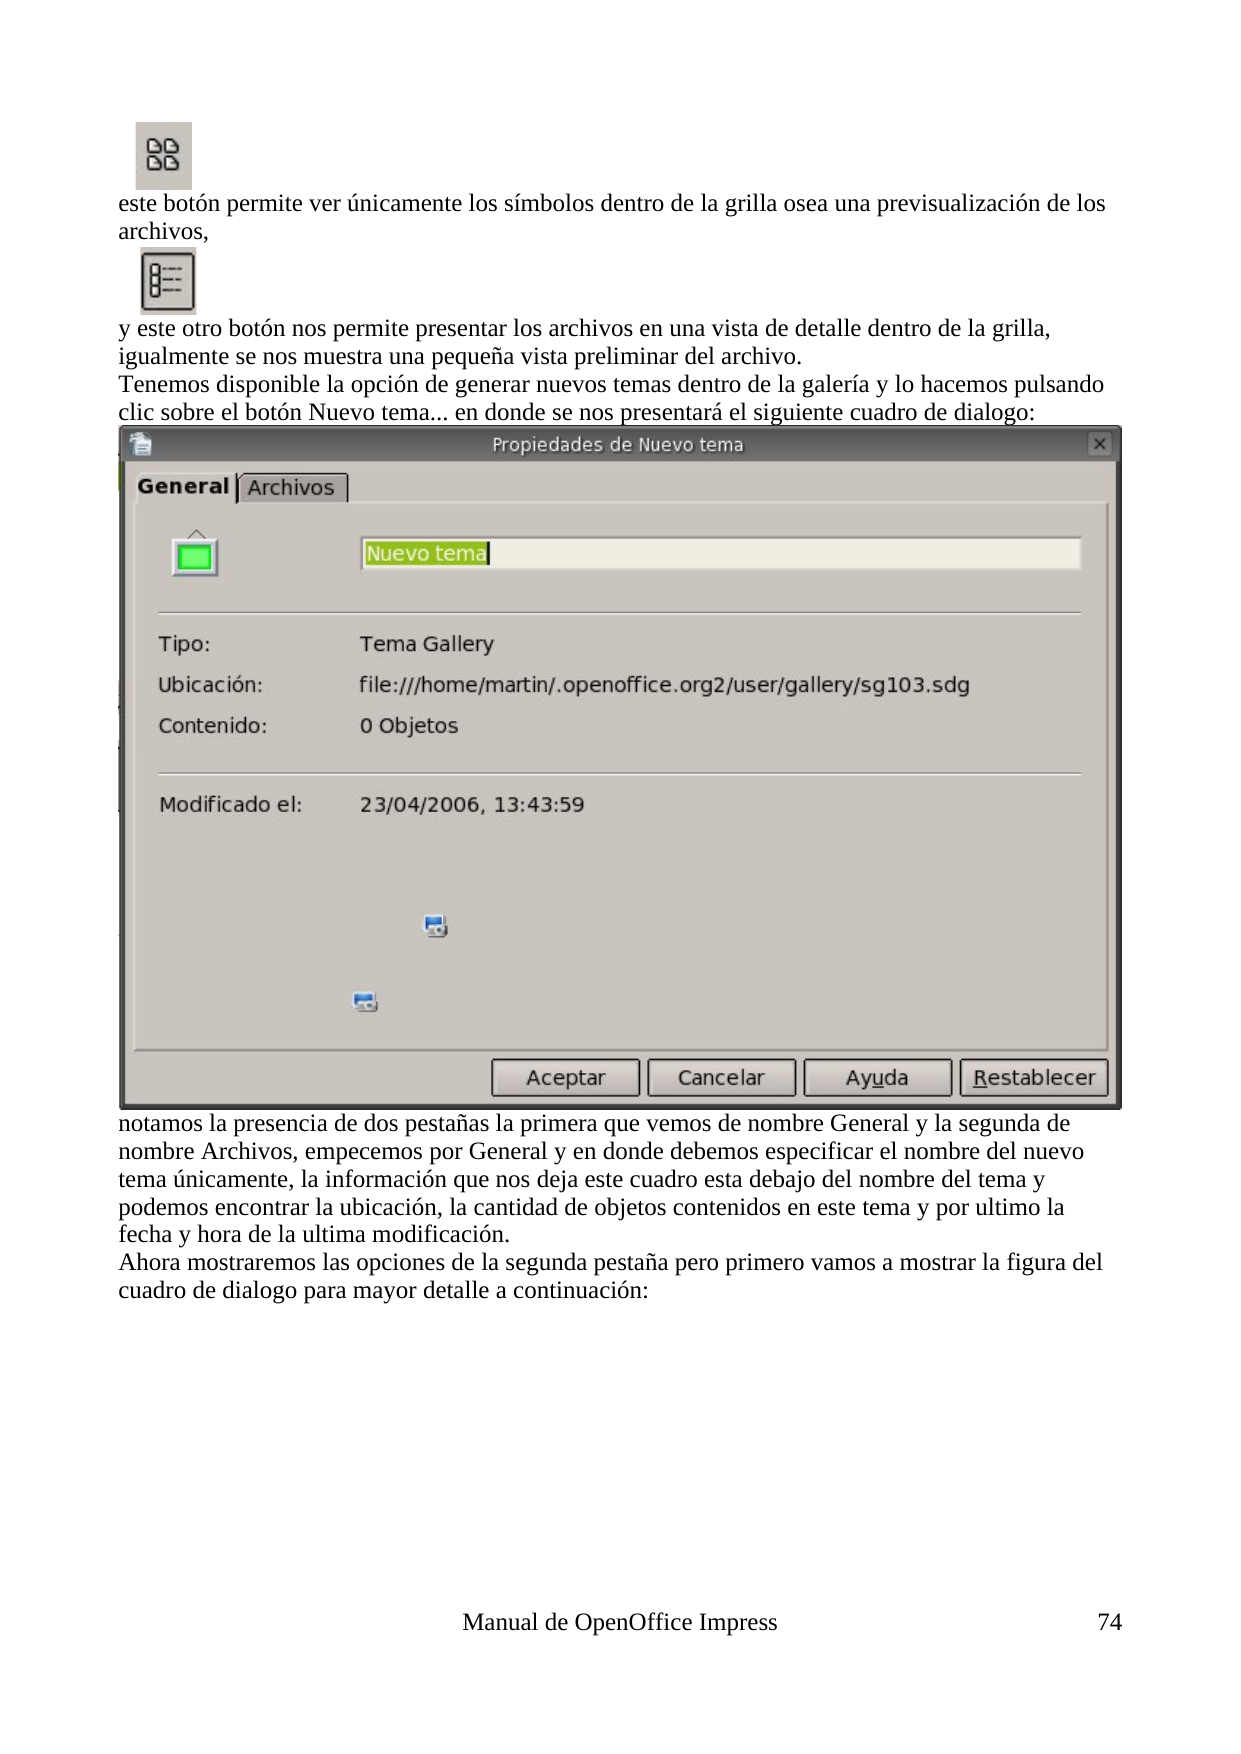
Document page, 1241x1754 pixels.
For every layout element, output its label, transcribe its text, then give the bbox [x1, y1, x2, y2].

text notamos la presencia de dos pestañas la primera que vemos de nombre General y la segunda de nombre Archivos, empecemos por General y en donde debemos especificar el nombre del nuevo tema únicamente, la información que nos deja este cuadro esta debajo del nombre del tema y podemos encontrar la ubicación, la cantidad de objetos contenidos en este tema y por ultimo la fecha y hora de la ultima modificación. [118, 1110, 1122, 1248]
text Ahora mostraremos las opciones de la segunda pestaña pero primero vamos a mostrar la figura del cuadro de dialogo para mayor detalle a continuación: [118, 1248, 1122, 1303]
picture [135, 122, 192, 190]
text Tenemos disponible la opción de generar nuevos temas dentro de la galería y lo hacemos pulsando clic sobre el botón Nuevo tema... en donde se nos presentará el siguiente cuadro de dialogo: [118, 370, 1122, 425]
text y este otro botón nos permite presentar los archivos en una vista de detalle dentro de la grilla, igualmente se nos muestra una pequeña vista preliminar del archivo. [118, 315, 1122, 370]
picture [140, 247, 197, 315]
text este botón permite ver únicamente los símbolos dentro de la grilla osea una previsualización de los archivos, [118, 190, 1122, 245]
picture [118, 425, 1122, 1110]
